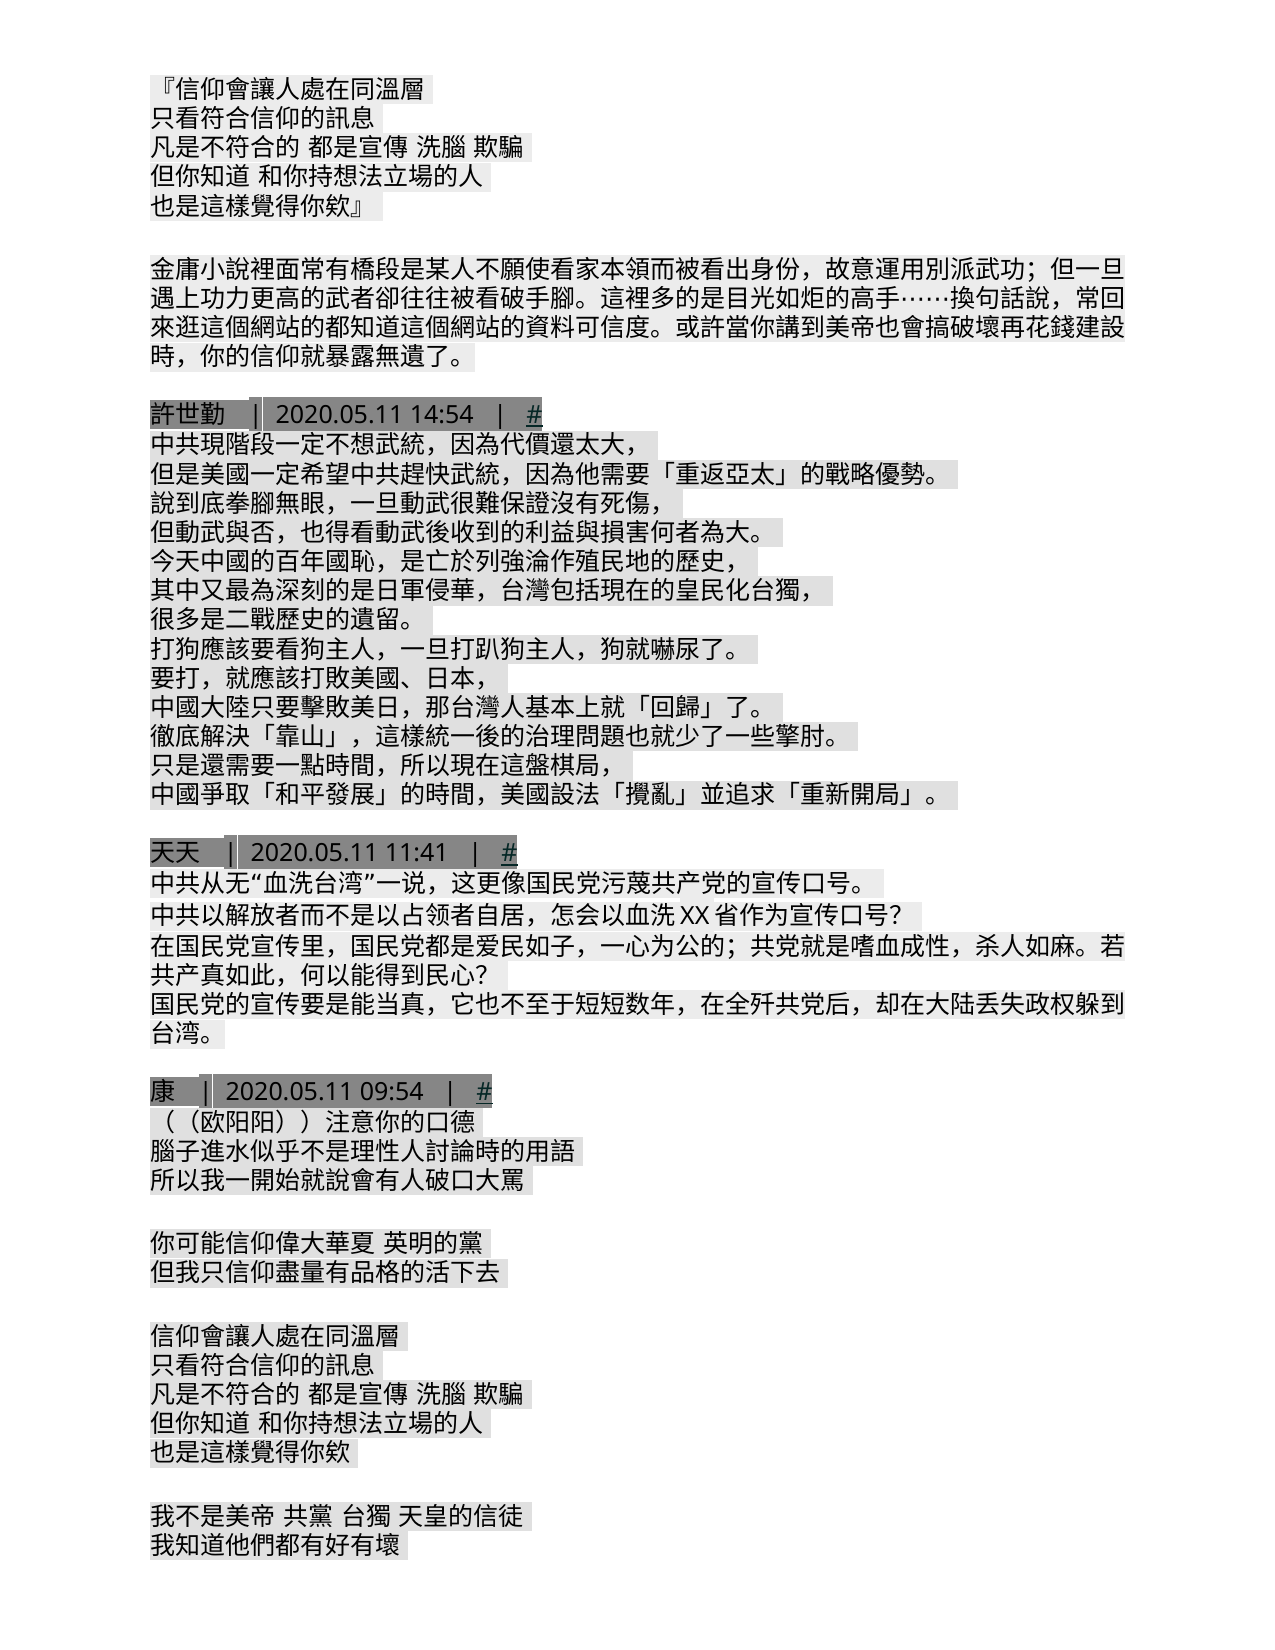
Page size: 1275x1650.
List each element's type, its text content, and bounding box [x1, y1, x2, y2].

text 天天 | 2020.05.11 11:41 | # [150, 835, 1125, 869]
text 康 | 2020.05.11 09:54 | # [150, 1074, 1125, 1108]
text 『信仰會讓人處在同溫層 只看符合信仰的訊息 凡是不符合的 都是宣傳 洗腦 欺騙 但你知道 和你持想法立場的人 也是這樣覺得你欸』 金庸小說裡面常有橋段是某人不願使看家本領而被看出身份，故意運用別派武功；但一旦遇上功力更高的武者卻往往被看破手腳。這裡多的是目光如炬的高手⋯⋯換句話說，常回來逛這個網站的都知道這個網站的資料可信度。或許當你講到美帝也會搞破壞再花錢建設時，你的信仰就暴露無遺了。 [150, 75, 1125, 372]
text （（欧阳阳））注意你的口德 腦子進水似乎不是理性人討論時的用語 所以我一開始就說會有人破口大罵 你可能信仰偉大華夏 英明的黨 但我只信仰盡量有品格的活下去 信仰會讓人處在同溫層 只看符合信仰的訊息 凡是不符合的 都是宣傳 洗腦 欺騙 但你知道 和你持想法立場的人 也是這樣覺得你欸 我不是美帝 共黨 台獨 天皇的信徒 我知道他們都有好有壞 [150, 1108, 1125, 1560]
text 中共从无“血洗台湾”一说，这更像国民党污蔑共产党的宣传口号。 中共以解放者而不是以占领者自居，怎会以血洗XX省作为宣传口号？ 在国民党宣传里，国民党都是爱民如子，一心为公的；共党就是嗜血成性，杀人如麻。若共产真如此，何以能得到民心？ 国民党的宣传要是能当真，它也不至于短短数年，在全歼共党后，却在大陆丢失政权躲到台湾。 [150, 869, 1125, 1049]
text 許世勤 | 2020.05.11 14:54 | # [150, 397, 1125, 431]
text 中共現階段一定不想武統，因為代價還太大， 但是美國一定希望中共趕快武統，因為他需要「重返亞太」的戰略優勢。 說到底拳腳無眼，一旦動武很難保證沒有死傷， 但動武與否，也得看動武後收到的利益與損害何者為大。 今天中國的百年國恥，是亡於列強淪作殖民地的歷史， 其中又最為深刻的是日軍侵華，台灣包括現在的皇民化台獨， 很多是二戰歷史的遺留。 打狗應該要看狗主人，一旦打趴狗主人，狗就嚇尿了。 要打，就應該打敗美國、日本， 中國大陸只要擊敗美日，那台灣人基本上就「回歸」了。 徹底解決「靠山」，這樣統一後的治理問題也就少了一些擎肘。 只是還需要一點時間，所以現在這盤棋局， 中國爭取「和平發展」的時間，美國設法「攪亂」並追求「重新開局」。 [150, 431, 1125, 810]
